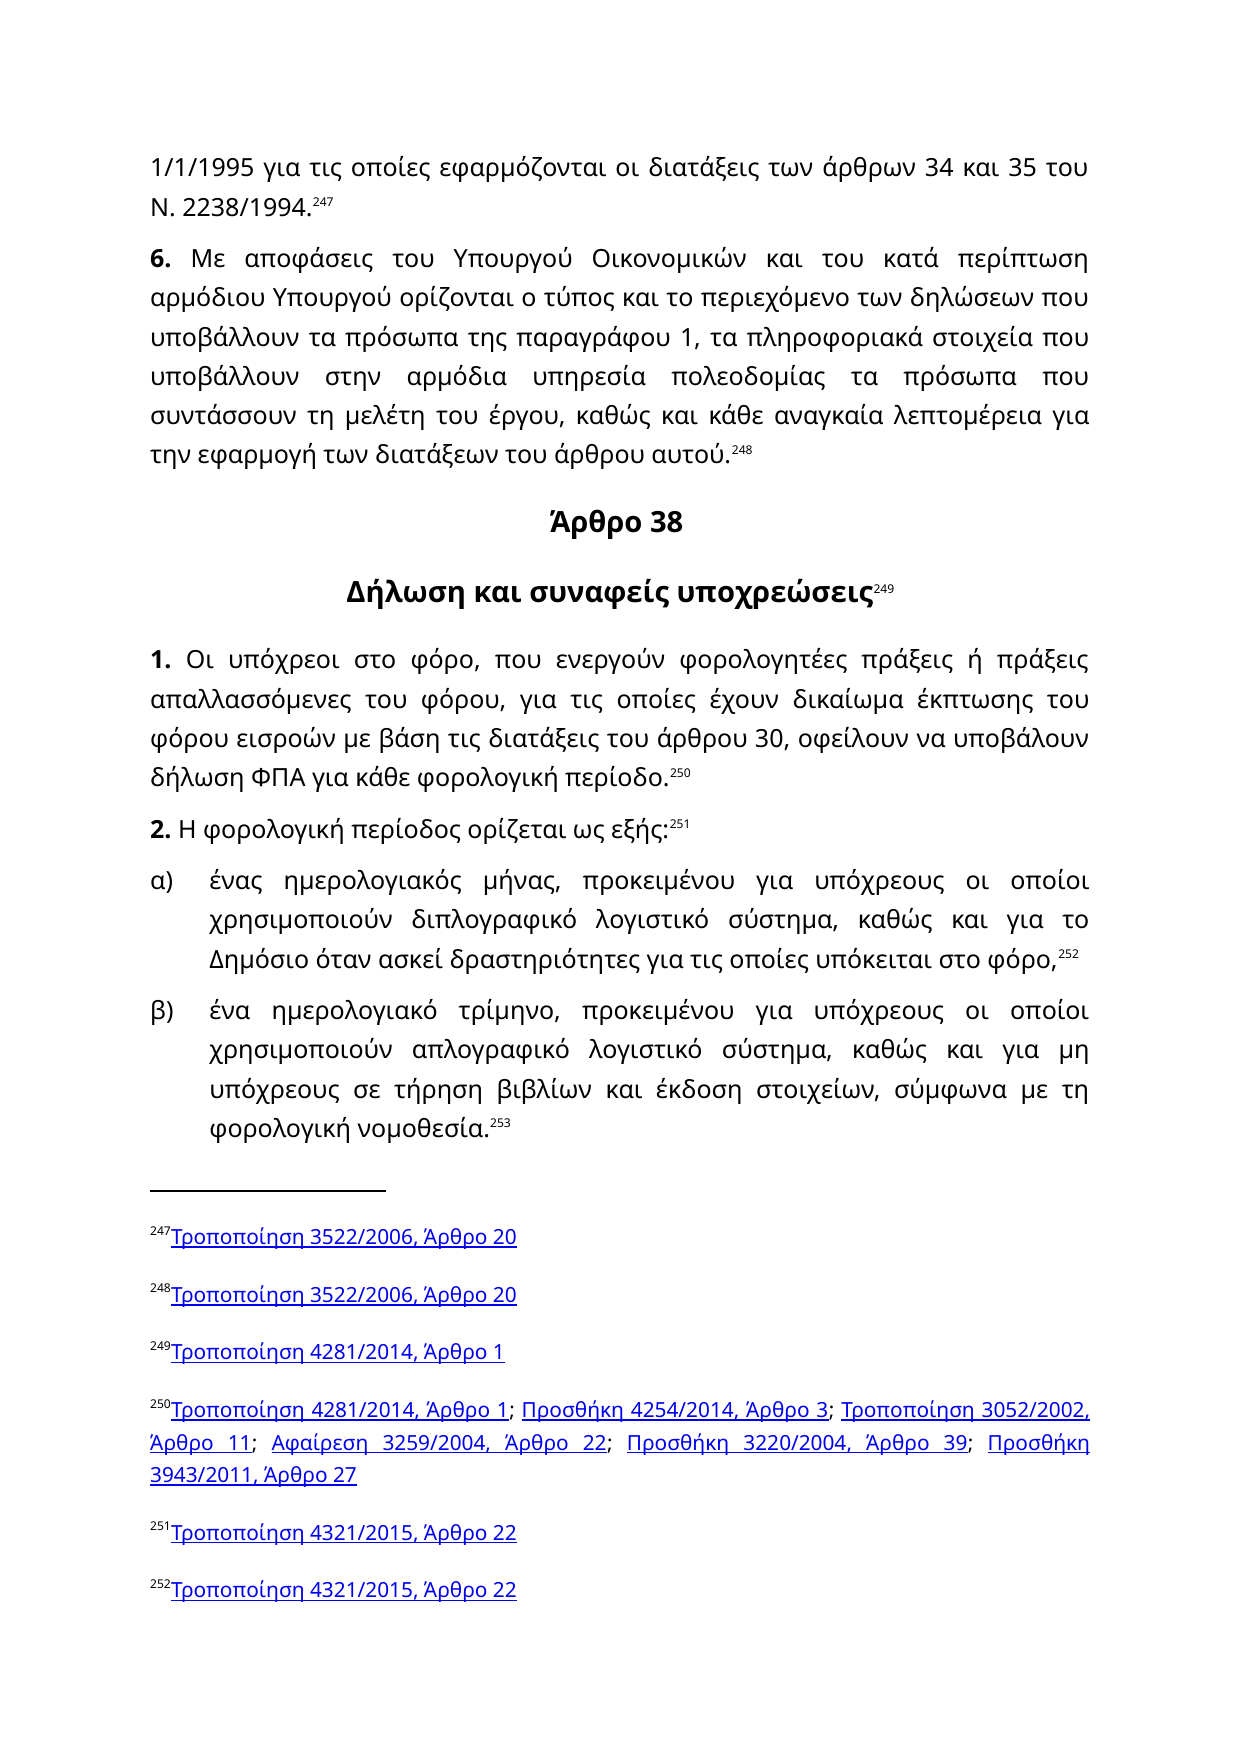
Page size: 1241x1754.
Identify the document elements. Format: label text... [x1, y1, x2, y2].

text Τροποποίηση 4281/2014, Άρθρο 1; Προσθήκη 4254/2014, Άρθρο 3; Τροποποίηση 3052/2002, Άρθρο 11; Αφαίρεση 3259/2004, Άρθρο 22; Προσθήκη 3220/2004, Άρθρο 39; Προσθήκη 3943/2011, Άρθρο 27 [150, 1395, 1090, 1489]
text Τροποποίηση 3522/2006, Άρθρο 20 [150, 1280, 1090, 1308]
subtitle Άρθρο 38 [150, 501, 1090, 541]
text Τροποποίηση 4321/2015, Άρθρο 22 [150, 1518, 1090, 1546]
list α) ένας ημερολογιακός μήνας, προκειμένου για υπόχρεους οι οποίοι χρησιμοποιούν διπλογραφικό λογιστικό σύστημα, καθώς και για το Δημόσιο όταν ασκεί δραστηριότητες για τις οποίες υπόκειται στο φόρο, [150, 863, 1090, 975]
text Τροποποίηση 4321/2015, Άρθρο 22 [150, 1576, 1090, 1604]
text Τροποποίηση 4281/2014, Άρθρο 1 [150, 1337, 1090, 1366]
list β) ένα ημερολογιακό τρίμηνο, προκειμένου για υπόχρεους οι οποίοι χρησιμοποιούν απλογραφικό λογιστικό σύστημα, καθώς και για μη υπόχρεους σε τήρηση βιβλίων και έκδοση στοιχείων, σύμφωνα με τη φορολογική νομοθεσία. [150, 993, 1090, 1144]
text 1/1/1995 για τις οποίες εφαρμόζονται οι διατάξεις των άρθρων 34 και 35 του Ν. 2238/1994. [150, 150, 1090, 223]
text 6. Με αποφάσεις του Υπουργού Οικονομικών και του κατά περίπτωση αρμόδιου Υπουργού ορίζονται ο τύπος και το περιεχόμενο των δηλώσεων που υποβάλλουν τα πρόσωπα της παραγράφου 1, τα πληροφοριακά στοιχεία που υποβάλλουν στην αρμόδια υπηρεσία πολεοδομίας τα πρόσωπα που συντάσσουν τη μελέτη του έργου, καθώς και κάθε αναγκαία λεπτομέρεια για την εφαρμογή των διατάξεων του άρθρου αυτού. [150, 241, 1090, 471]
subtitle Δήλωση και συναφείς υποχρεώσεις [150, 571, 1090, 611]
text 2. Η φορολογική περίοδος ορίζεται ως εξής: [150, 811, 1090, 845]
text Τροποποίηση 3522/2006, Άρθρο 20 [150, 1222, 1090, 1251]
text 1. Οι υπόχρεοι στο φόρο, που ενεργούν φορολογητέες πράξεις ή πράξεις απαλλασσόμενες του φόρου, για τις οποίες έχουν δικαίωμα έκπτωσης του φόρου εισροών με βάση τις διατάξεις του άρθρου 30, οφείλουν να υποβάλουν δήλωση ΦΠΑ για κάθε φορολογική περίοδο. [150, 642, 1090, 794]
